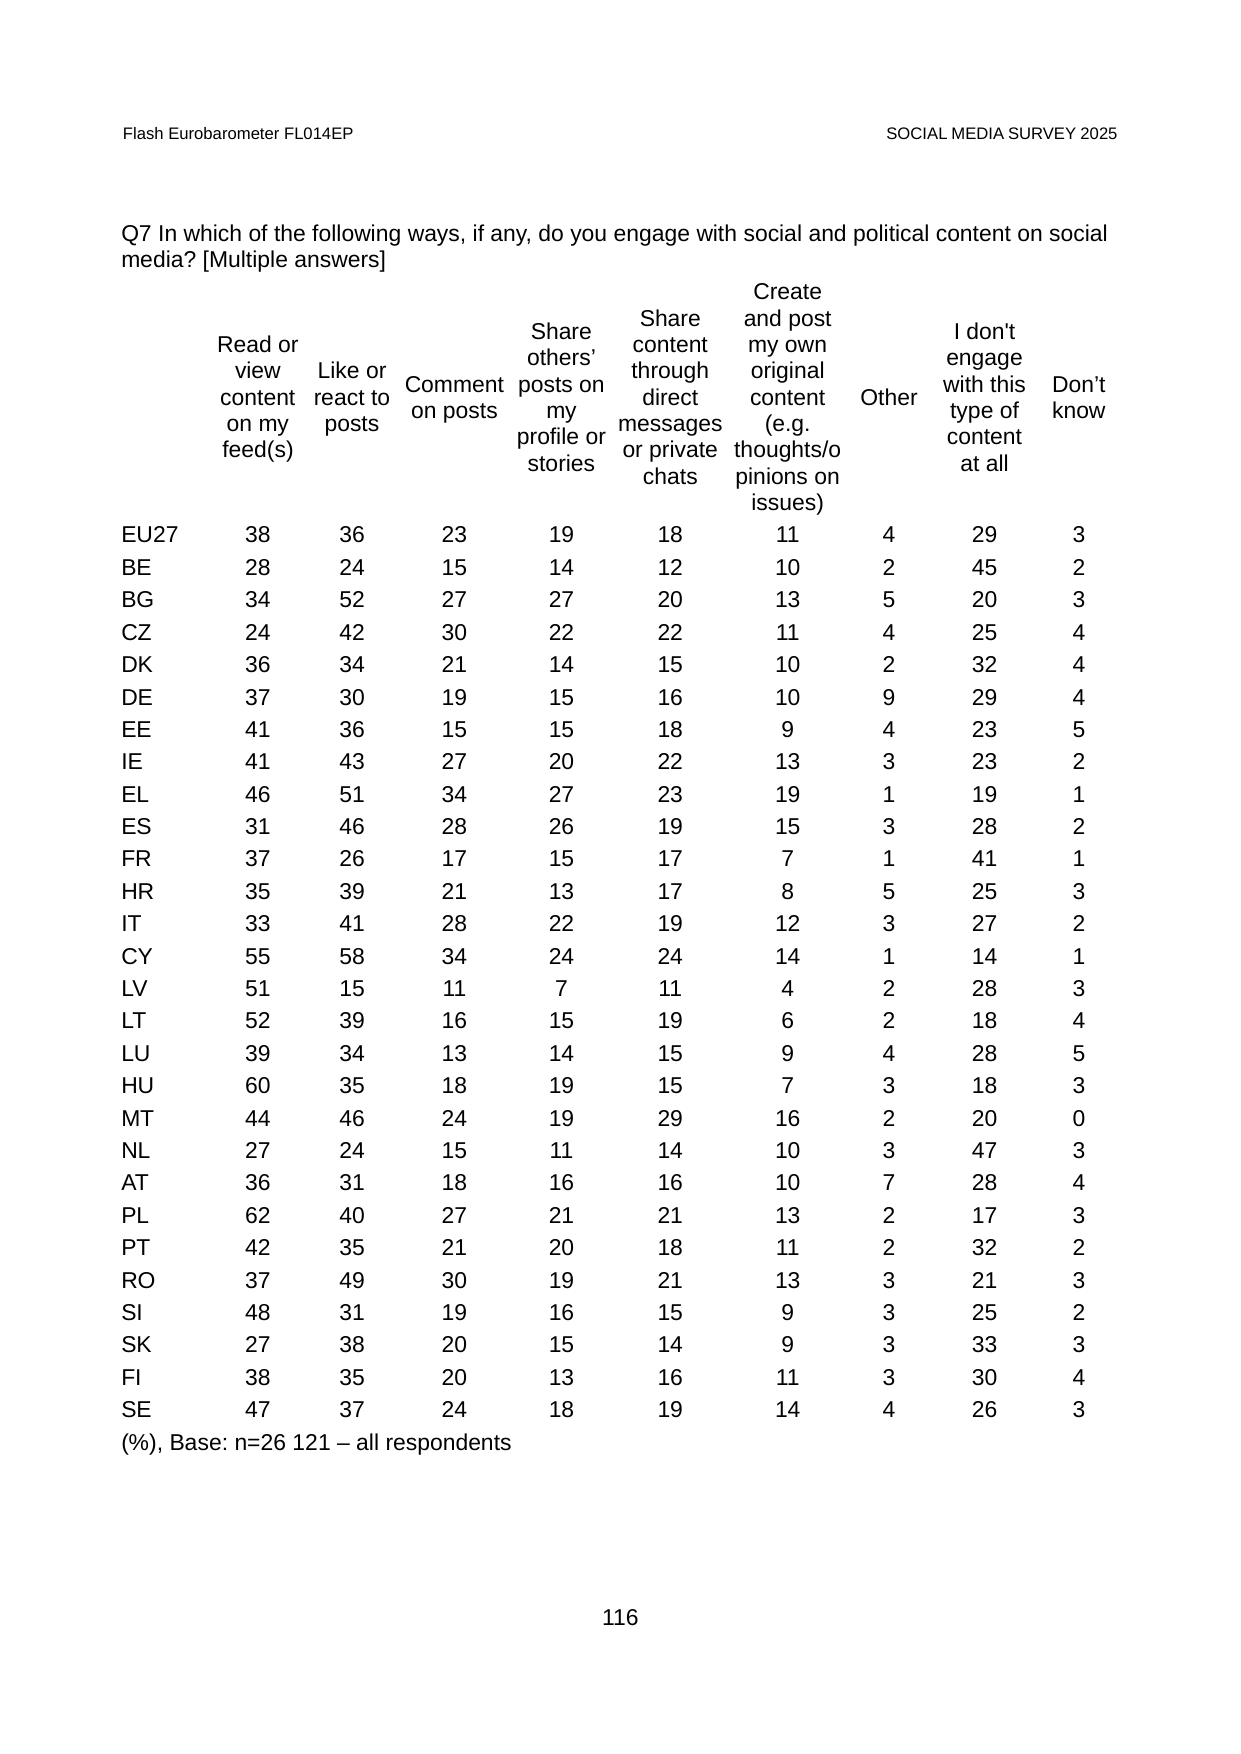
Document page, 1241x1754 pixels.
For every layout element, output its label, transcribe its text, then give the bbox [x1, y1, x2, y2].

table_cell 16 [610, 680, 730, 713]
table_cell 1 [844, 778, 933, 810]
table_cell 12 [610, 551, 730, 583]
table_cell Read or view content on my feed(s) [207, 275, 308, 518]
table_cell 20 [933, 1102, 1035, 1134]
table_cell 45 [933, 551, 1035, 583]
table_cell 30 [395, 1264, 513, 1296]
table_cell 10 [730, 1134, 844, 1166]
table_cell 27 [933, 907, 1035, 939]
table_cell 27 [395, 1199, 513, 1231]
table_cell 36 [308, 519, 395, 551]
table_cell 35 [207, 875, 308, 907]
table_cell 58 [308, 940, 395, 972]
table_cell 43 [308, 745, 395, 778]
table_cell 39 [207, 1037, 308, 1069]
table_cell Create and post my own original content (e.g. thoughts/opinions on issues) [730, 275, 844, 518]
table_cell 42 [207, 1231, 308, 1263]
table_cell 37 [207, 680, 308, 713]
table_cell 3 [1035, 972, 1122, 1004]
table_cell 19 [513, 1102, 609, 1134]
table_cell 31 [207, 810, 308, 842]
table_cell 9 [844, 680, 933, 713]
table_cell 3 [844, 1134, 933, 1166]
table_cell 34 [308, 648, 395, 680]
table_cell 2 [1035, 551, 1122, 583]
table_cell 27 [395, 583, 513, 616]
table_cell 16 [730, 1102, 844, 1134]
table_cell 13 [730, 583, 844, 616]
table_cell 39 [308, 875, 395, 907]
table_cell 36 [207, 1166, 308, 1199]
table_cell 1 [844, 940, 933, 972]
table_cell 19 [933, 778, 1035, 810]
table_cell 11 [730, 519, 844, 551]
table_cell 29 [933, 680, 1035, 713]
table_cell 24 [513, 940, 609, 972]
table_cell 26 [308, 843, 395, 875]
table_cell 3 [844, 810, 933, 842]
table_cell 11 [730, 1231, 844, 1263]
table_cell 4 [730, 972, 844, 1004]
table_cell 11 [513, 1134, 609, 1166]
table_cell 27 [513, 583, 609, 616]
table_cell 10 [730, 648, 844, 680]
table_cell BE [118, 551, 207, 583]
table_cell CY [118, 940, 207, 972]
table_cell 4 [844, 1037, 933, 1069]
table_cell 28 [933, 1166, 1035, 1199]
table_cell 29 [610, 1102, 730, 1134]
table_cell Other [844, 275, 933, 518]
table_cell 2 [1035, 810, 1122, 842]
table_cell 25 [933, 616, 1035, 648]
table_cell 18 [610, 713, 730, 745]
table_cell 21 [610, 1199, 730, 1231]
table_cell 3 [1035, 1393, 1122, 1426]
table_cell 2 [844, 1102, 933, 1134]
table_cell 19 [395, 680, 513, 713]
table_cell 51 [308, 778, 395, 810]
table_cell 35 [308, 1069, 395, 1102]
table_cell 2 [1035, 1296, 1122, 1328]
table_cell 37 [308, 1393, 395, 1426]
table_cell AT [118, 1166, 207, 1199]
table_cell 14 [513, 551, 609, 583]
table_cell MT [118, 1102, 207, 1134]
table_cell 35 [308, 1361, 395, 1393]
table_cell 18 [395, 1069, 513, 1102]
table_cell 30 [308, 680, 395, 713]
table_cell 37 [207, 843, 308, 875]
table_cell 22 [610, 745, 730, 778]
table_cell 19 [610, 1004, 730, 1037]
table_cell 9 [730, 713, 844, 745]
table_cell 2 [844, 1231, 933, 1263]
table_cell 9 [730, 1328, 844, 1361]
table_cell 9 [730, 1037, 844, 1069]
table_cell BG [118, 583, 207, 616]
table_cell 14 [610, 1328, 730, 1361]
table_cell 41 [933, 843, 1035, 875]
table_cell 3 [844, 1296, 933, 1328]
table_cell 14 [730, 1393, 844, 1426]
table_cell 49 [308, 1264, 395, 1296]
table_cell 15 [513, 843, 609, 875]
table_cell 40 [308, 1199, 395, 1231]
table_cell 9 [730, 1296, 844, 1328]
table_cell 4 [1035, 616, 1122, 648]
table_cell 24 [610, 940, 730, 972]
table_cell 44 [207, 1102, 308, 1134]
table_cell 15 [513, 680, 609, 713]
table_cell 39 [308, 1004, 395, 1037]
table_cell 4 [1035, 1004, 1122, 1037]
table_cell 4 [844, 519, 933, 551]
table_cell 13 [513, 875, 609, 907]
table_cell ES [118, 810, 207, 842]
table_cell 38 [308, 1328, 395, 1361]
table_cell 1 [1035, 843, 1122, 875]
table_cell 15 [610, 1069, 730, 1102]
table_cell EL [118, 778, 207, 810]
table_cell 14 [513, 1037, 609, 1069]
table_cell 3 [1035, 1264, 1122, 1296]
table_cell 16 [513, 1166, 609, 1199]
table_cell 11 [730, 616, 844, 648]
table_cell 5 [844, 583, 933, 616]
table_cell 47 [207, 1393, 308, 1426]
table_cell 20 [395, 1328, 513, 1361]
table_cell 27 [207, 1134, 308, 1166]
table_cell 32 [933, 1231, 1035, 1263]
table_cell 16 [610, 1166, 730, 1199]
table_cell DE [118, 680, 207, 713]
table_cell 3 [1035, 1199, 1122, 1231]
table_cell 42 [308, 616, 395, 648]
table_cell 21 [395, 648, 513, 680]
table_cell 14 [933, 940, 1035, 972]
table_cell DK [118, 648, 207, 680]
table_cell (%), Base: n=26 121 – all respondents [118, 1426, 1122, 1458]
table_cell 48 [207, 1296, 308, 1328]
table_cell IE [118, 745, 207, 778]
table_cell 16 [513, 1296, 609, 1328]
table_cell 3 [844, 1069, 933, 1102]
table_cell 14 [513, 648, 609, 680]
table_cell 34 [207, 583, 308, 616]
table_cell 3 [844, 1264, 933, 1296]
table_cell 18 [513, 1393, 609, 1426]
table_cell 5 [1035, 1037, 1122, 1069]
table_cell HU [118, 1069, 207, 1102]
table_cell 5 [1035, 713, 1122, 745]
table_cell 21 [395, 1231, 513, 1263]
table_cell 7 [730, 843, 844, 875]
table_cell Don’t know [1035, 275, 1122, 518]
table_cell 46 [207, 778, 308, 810]
table_cell 24 [308, 1134, 395, 1166]
table_cell 16 [610, 1361, 730, 1393]
table_cell 11 [610, 972, 730, 1004]
table_cell 21 [513, 1199, 609, 1231]
table_cell 21 [933, 1264, 1035, 1296]
table_cell Share others’ posts on my profile or stories [513, 275, 609, 518]
table_cell 14 [610, 1134, 730, 1166]
table_cell 62 [207, 1199, 308, 1231]
table_cell 13 [730, 1264, 844, 1296]
table_cell 17 [933, 1199, 1035, 1231]
table_cell 2 [844, 1004, 933, 1037]
table_cell 28 [933, 1037, 1035, 1069]
table_cell 15 [308, 972, 395, 1004]
table_cell 15 [513, 1328, 609, 1361]
table_cell 10 [730, 1166, 844, 1199]
table_cell 4 [844, 1393, 933, 1426]
table_cell 17 [395, 843, 513, 875]
table_cell 41 [207, 745, 308, 778]
table_cell RO [118, 1264, 207, 1296]
table_cell LT [118, 1004, 207, 1037]
table_cell 20 [610, 583, 730, 616]
table_cell 23 [933, 713, 1035, 745]
table_cell 35 [308, 1231, 395, 1263]
table_cell LU [118, 1037, 207, 1069]
table_cell 4 [1035, 1166, 1122, 1199]
table_cell 2 [844, 551, 933, 583]
table_cell 3 [1035, 583, 1122, 616]
table_cell 15 [513, 1004, 609, 1037]
table_cell 2 [1035, 907, 1122, 939]
table_cell 2 [844, 1199, 933, 1231]
table_cell 18 [933, 1004, 1035, 1037]
table_cell 15 [730, 810, 844, 842]
table_cell 34 [395, 778, 513, 810]
table_cell 17 [610, 875, 730, 907]
table_cell 47 [933, 1134, 1035, 1166]
table_cell 55 [207, 940, 308, 972]
table_cell 19 [513, 1069, 609, 1102]
table_cell 24 [207, 616, 308, 648]
table_cell 15 [513, 713, 609, 745]
table_cell 18 [933, 1069, 1035, 1102]
table_cell 15 [395, 1134, 513, 1166]
table_cell 13 [730, 1199, 844, 1231]
table_cell 27 [513, 778, 609, 810]
table_cell 5 [844, 875, 933, 907]
table_cell 19 [610, 1393, 730, 1426]
table_cell 28 [933, 810, 1035, 842]
table_cell 31 [308, 1296, 395, 1328]
table_cell 3 [844, 907, 933, 939]
table_cell 30 [395, 616, 513, 648]
table_cell 10 [730, 680, 844, 713]
table_cell 3 [844, 745, 933, 778]
table_cell 18 [610, 519, 730, 551]
table_cell 3 [1035, 875, 1122, 907]
table_cell 7 [730, 1069, 844, 1102]
table_cell 19 [513, 1264, 609, 1296]
table_cell 3 [1035, 519, 1122, 551]
table_cell 38 [207, 519, 308, 551]
table_cell 15 [610, 1037, 730, 1069]
table_cell 22 [513, 616, 609, 648]
table_cell 20 [395, 1361, 513, 1393]
table_cell 28 [395, 810, 513, 842]
table_cell 20 [513, 1231, 609, 1263]
table_cell 25 [933, 875, 1035, 907]
table_cell 0 [1035, 1102, 1122, 1134]
table_cell 19 [513, 519, 609, 551]
table_cell 15 [610, 648, 730, 680]
table_cell 7 [513, 972, 609, 1004]
table_cell 41 [308, 907, 395, 939]
table_cell 1 [1035, 940, 1122, 972]
table_cell 38 [207, 1361, 308, 1393]
table_cell 13 [395, 1037, 513, 1069]
table_cell 19 [610, 810, 730, 842]
table_cell 1 [1035, 778, 1122, 810]
table_cell 22 [513, 907, 609, 939]
table_cell 2 [1035, 745, 1122, 778]
table_cell 28 [395, 907, 513, 939]
table_cell 2 [1035, 1231, 1122, 1263]
table_cell 15 [610, 1296, 730, 1328]
table_cell SI [118, 1296, 207, 1328]
table_cell 31 [308, 1166, 395, 1199]
table_cell 33 [207, 907, 308, 939]
table_cell 28 [207, 551, 308, 583]
table_cell SE [118, 1393, 207, 1426]
table_cell Comment on posts [395, 275, 513, 518]
table_cell I don't engage with this type of content at all [933, 275, 1035, 518]
table_cell 6 [730, 1004, 844, 1037]
table_cell CZ [118, 616, 207, 648]
table_cell 4 [1035, 680, 1122, 713]
table_cell 26 [933, 1393, 1035, 1426]
table_cell 19 [395, 1296, 513, 1328]
table_cell 3 [844, 1328, 933, 1361]
table_cell 36 [207, 648, 308, 680]
table_cell 3 [1035, 1069, 1122, 1102]
table_cell 21 [395, 875, 513, 907]
table_cell 24 [395, 1393, 513, 1426]
table_cell 26 [513, 810, 609, 842]
table_cell 1 [844, 843, 933, 875]
table_cell 52 [308, 583, 395, 616]
table_cell 19 [730, 778, 844, 810]
table_cell 41 [207, 713, 308, 745]
table_cell 11 [395, 972, 513, 1004]
table_cell 20 [513, 745, 609, 778]
table_cell LV [118, 972, 207, 1004]
table_cell 16 [395, 1004, 513, 1037]
table_cell 23 [933, 745, 1035, 778]
table_cell PL [118, 1199, 207, 1231]
table_cell Like or react to posts [308, 275, 395, 518]
table_cell 51 [207, 972, 308, 1004]
table_cell 2 [844, 972, 933, 1004]
table_cell 24 [395, 1102, 513, 1134]
table_cell 13 [730, 745, 844, 778]
table_cell 4 [844, 713, 933, 745]
table_cell 46 [308, 810, 395, 842]
table_cell 20 [933, 583, 1035, 616]
table_cell 24 [308, 551, 395, 583]
table_cell 11 [730, 1361, 844, 1393]
table_cell 14 [730, 940, 844, 972]
table_cell 32 [933, 648, 1035, 680]
table_cell 13 [513, 1361, 609, 1393]
table_cell 28 [933, 972, 1035, 1004]
table_cell 29 [933, 519, 1035, 551]
table_cell 34 [308, 1037, 395, 1069]
table_cell Share content through direct messages or private chats [610, 275, 730, 518]
table_cell 23 [610, 778, 730, 810]
table_cell 46 [308, 1102, 395, 1134]
table_cell 27 [395, 745, 513, 778]
table_cell [118, 275, 207, 518]
table_header Q7 In which of the following ways, if any, do you engage with social and political content on social media? [Multiple answers] [118, 217, 1122, 275]
table_cell 3 [1035, 1134, 1122, 1166]
table_cell 18 [395, 1166, 513, 1199]
table_cell 4 [844, 616, 933, 648]
table_cell 25 [933, 1296, 1035, 1328]
table_cell EE [118, 713, 207, 745]
table_cell 4 [1035, 1361, 1122, 1393]
table_cell 19 [610, 907, 730, 939]
table_cell SK [118, 1328, 207, 1361]
table_cell NL [118, 1134, 207, 1166]
table_cell 33 [933, 1328, 1035, 1361]
table_cell 37 [207, 1264, 308, 1296]
table_cell IT [118, 907, 207, 939]
table_cell 18 [610, 1231, 730, 1263]
table_cell 4 [1035, 648, 1122, 680]
table_cell FI [118, 1361, 207, 1393]
table_cell FR [118, 843, 207, 875]
table_cell 36 [308, 713, 395, 745]
table_cell PT [118, 1231, 207, 1263]
table_cell HR [118, 875, 207, 907]
table_cell 30 [933, 1361, 1035, 1393]
table_cell 22 [610, 616, 730, 648]
table_cell 17 [610, 843, 730, 875]
table_cell 34 [395, 940, 513, 972]
table_cell 23 [395, 519, 513, 551]
table_cell 12 [730, 907, 844, 939]
table_cell 8 [730, 875, 844, 907]
table_cell 60 [207, 1069, 308, 1102]
table_cell EU27 [118, 519, 207, 551]
table_cell 27 [207, 1328, 308, 1361]
table_cell 3 [1035, 1328, 1122, 1361]
table_cell 10 [730, 551, 844, 583]
table_cell 15 [395, 551, 513, 583]
table_cell 7 [844, 1166, 933, 1199]
table_cell 52 [207, 1004, 308, 1037]
table_cell 15 [395, 713, 513, 745]
table_cell 2 [844, 648, 933, 680]
table_cell 3 [844, 1361, 933, 1393]
table_cell 21 [610, 1264, 730, 1296]
